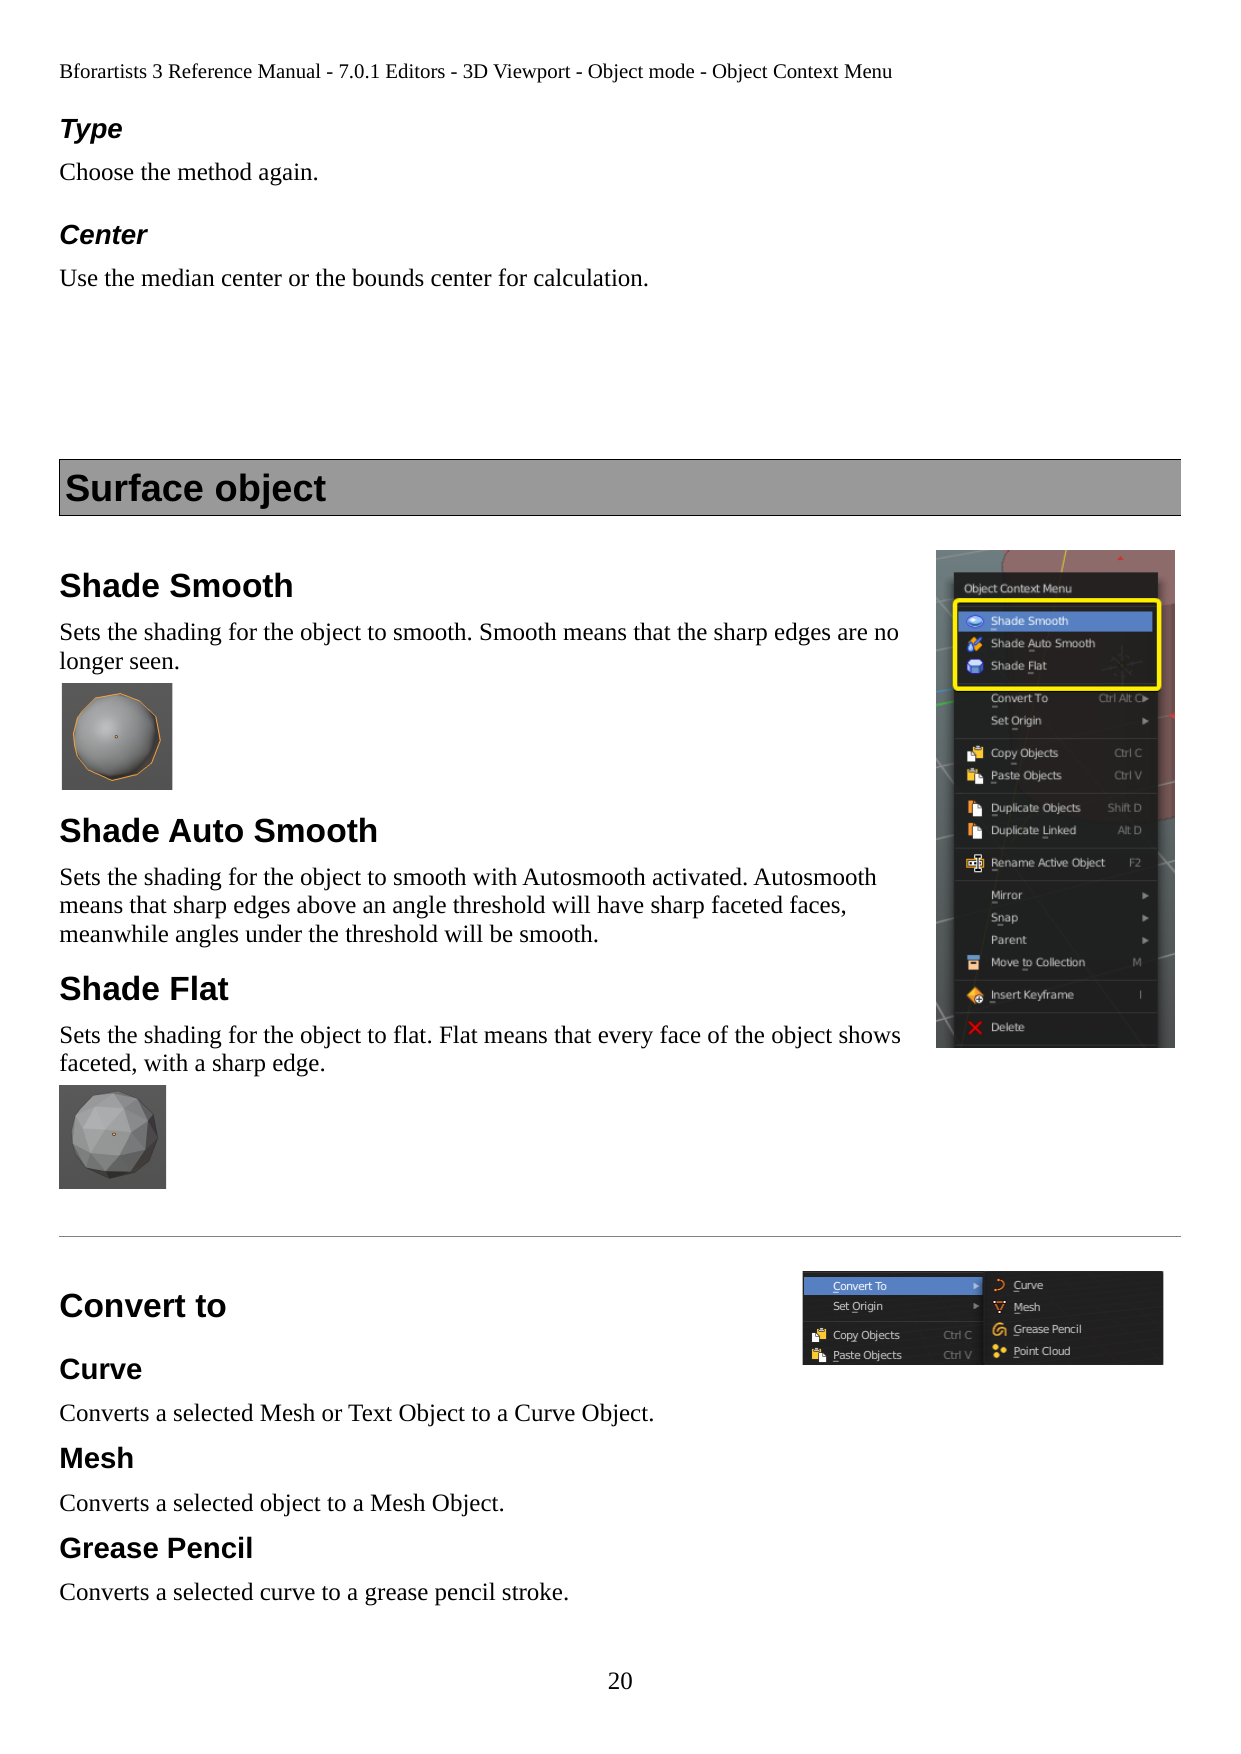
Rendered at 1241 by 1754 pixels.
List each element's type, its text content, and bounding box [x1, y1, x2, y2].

text Sets the shading for the object to flat. Flat means that every face of the object shows faceted, with a sharp edge. [59, 1020, 1181, 1077]
text Converts a selected curve to a grease pencil stroke. [59, 1577, 1181, 1606]
table_header Surface object [60, 460, 1181, 515]
text Converts a selected Mesh or Text Object to a Curve Object. [59, 1398, 1181, 1427]
text Use the median center or the bounds center for calculation. [59, 263, 1181, 292]
subtitle Shade Auto Smooth [59, 810, 936, 849]
subtitle Center [59, 218, 1181, 250]
subtitle [1164, 1286, 1181, 1325]
subtitle Type [59, 113, 1181, 144]
subtitle Curve [59, 1352, 1181, 1386]
subtitle Grease Pencil [59, 1531, 1181, 1565]
subtitle Shade Smooth [59, 566, 936, 604]
subtitle [1175, 969, 1181, 1007]
picture [802, 1271, 1164, 1365]
subtitle Mesh [59, 1441, 1181, 1475]
subtitle Convert to [59, 1286, 802, 1325]
text Choose the method again. [59, 157, 1181, 186]
text Sets the shading for the object to smooth with Autosmooth activated. Autosmooth means that sharp edges above an angle threshold will have sharp faceted faces, meanwhile angles under the threshold will be smooth. [59, 862, 936, 948]
picture [59, 1085, 167, 1189]
picture [936, 550, 1175, 1048]
text Sets the shading for the object to smooth. Smooth means that the sharp edges are no longer seen. [59, 617, 936, 674]
subtitle Shade Flat [59, 969, 936, 1007]
text Converts a selected object to a Mesh Object. [59, 1488, 1181, 1516]
picture [61, 683, 173, 790]
